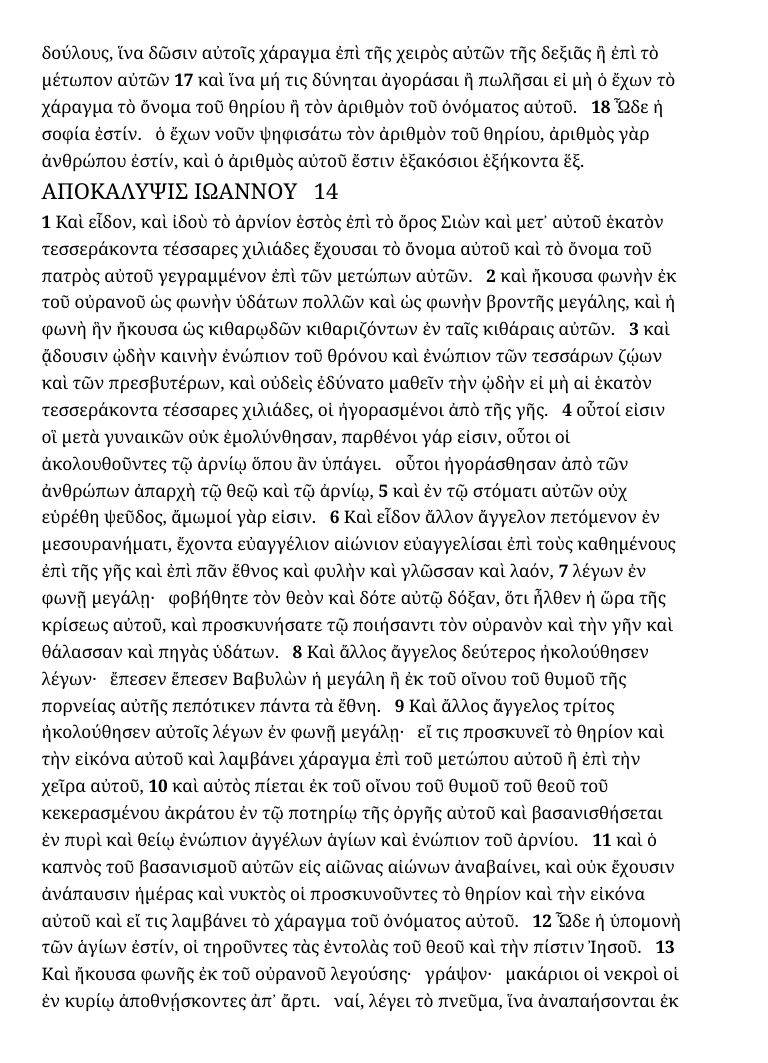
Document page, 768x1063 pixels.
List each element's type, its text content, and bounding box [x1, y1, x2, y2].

text δούλους, ἵνα δῶσιν αὐτοῖς χάραγμα ἐπὶ τῆς χειρὸς αὐτῶν τῆς δεξιᾶς ἢ ἐπὶ τὸ μέτωπον αὐτῶν 17 καὶ ἵνα μή τις δύνηται ἀγοράσαι ἢ πωλῆσαι εἰ μὴ ὁ ἔχων τὸ χάραγμα τὸ ὄνομα τοῦ θηρίου ἢ τὸν ἀριθμὸν τοῦ ὀνόματος αὐτοῦ. 18 Ὧδε ἡ σοφία ἐστίν. ὁ ἔχων νοῦν ψηφισάτω τὸν ἀριθμὸν τοῦ θηρίου, ἀριθμὸς γὰρ ἀνθρώπου ἐστίν, καὶ ὁ ἀριθμὸς αὐτοῦ ἔστιν ἑξακόσιοι ἑξήκοντα ἕξ. [41, 41, 685, 172]
text ΑΠΟΚΑΛΥΨΙΣ ΙΩΑΝΝΟΥ 14 [41, 176, 685, 206]
text 1 Καὶ εἶδον, καὶ ἰδοὺ τὸ ἀρνίον ἑστὸς ἐπὶ τὸ ὄρος Σιὼν καὶ μετ᾽ αὐτοῦ ἑκατὸν τεσσεράκοντα τέσσαρες χιλιάδες ἔχουσαι τὸ ὄνομα αὐτοῦ καὶ τὸ ὄνομα τοῦ πατρὸς αὐτοῦ γεγραμμένον ἐπὶ τῶν μετώπων αὐτῶν. 2 καὶ ἤκουσα φωνὴν ἐκ τοῦ οὐρανοῦ ὡς φωνὴν ὑδάτων πολλῶν καὶ ὡς φωνὴν βροντῆς μεγάλης, καὶ ἡ φωνὴ ἣν ἤκουσα ὡς κιθαρῳδῶν κιθαριζόντων ἐν ταῖς κιθάραις αὐτῶν. 3 καὶ ᾄδουσιν ᾠδὴν καινὴν ἐνώπιον τοῦ θρόνου καὶ ἐνώπιον τῶν τεσσάρων ζῴων καὶ τῶν πρεσβυτέρων, καὶ οὐδεὶς ἐδύνατο μαθεῖν τὴν ᾠδὴν εἰ μὴ αἱ ἑκατὸν τεσσεράκοντα τέσσαρες χιλιάδες, οἱ ἠγορασμένοι ἀπὸ τῆς γῆς. 4 οὗτοί εἰσιν οἳ μετὰ γυναικῶν οὐκ ἐμολύνθησαν, παρθένοι γάρ εἰσιν, οὗτοι οἱ ἀκολουθοῦντες τῷ ἀρνίῳ ὅπου ἂν ὑπάγει. οὗτοι ἠγοράσθησαν ἀπὸ τῶν ἀνθρώπων ἀπαρχὴ τῷ θεῷ καὶ τῷ ἀρνίῳ, 5 καὶ ἐν τῷ στόματι αὐτῶν οὐχ εὑρέθη ψεῦδος, ἄμωμοί γὰρ εἰσιν. 6 Καὶ εἶδον ἄλλον ἄγγελον πετόμενον ἐν μεσουρανήματι, ἔχοντα εὐαγγέλιον αἰώνιον εὐαγγελίσαι ἐπὶ τοὺς καθημένους ἐπὶ τῆς γῆς καὶ ἐπὶ πᾶν ἔθνος καὶ φυλὴν καὶ γλῶσσαν καὶ λαόν, 7 λέγων ἐν φωνῇ μεγάλῃ· φοβήθητε τὸν θεὸν καὶ δότε αὐτῷ δόξαν, ὅτι ἦλθεν ἡ ὥρα τῆς κρίσεως αὐτοῦ, καὶ προσκυνήσατε τῷ ποιήσαντι τὸν οὐρανὸν καὶ τὴν γῆν καὶ θάλασσαν καὶ πηγὰς ὑδάτων. 8 Καὶ ἄλλος ἄγγελος δεύτερος ἠκολούθησεν λέγων· ἔπεσεν ἔπεσεν Βαβυλὼν ἡ μεγάλη ἣ ἐκ τοῦ οἴνου τοῦ θυμοῦ τῆς πορνείας αὐτῆς πεπότικεν πάντα τὰ ἔθνη. 9 Καὶ ἄλλος ἄγγελος τρίτος ἠκολούθησεν αὐτοῖς λέγων ἐν φωνῇ μεγάλῃ· εἴ τις προσκυνεῖ τὸ θηρίον καὶ τὴν εἰκόνα αὐτοῦ καὶ λαμβάνει χάραγμα ἐπὶ τοῦ μετώπου αὐτοῦ ἢ ἐπὶ τὴν χεῖρα αὐτοῦ, 10 καὶ αὐτὸς πίεται ἐκ τοῦ οἴνου τοῦ θυμοῦ τοῦ θεοῦ τοῦ κεκερασμένου ἀκράτου ἐν τῷ ποτηρίῳ τῆς ὀργῆς αὐτοῦ καὶ βασανισθήσεται ἐν πυρὶ καὶ θείῳ ἐνώπιον ἀγγέλων ἁγίων καὶ ἐνώπιον τοῦ ἀρνίου. 11 καὶ ὁ καπνὸς τοῦ βασανισμοῦ αὐτῶν εἰς αἰῶνας αἰώνων ἀναβαίνει, καὶ οὐκ ἔχουσιν ἀνάπαυσιν ἡμέρας καὶ νυκτὸς οἱ προσκυνοῦντες τὸ θηρίον καὶ τὴν εἰκόνα αὐτοῦ καὶ εἴ τις λαμβάνει τὸ χάραγμα τοῦ ὀνόματος αὐτοῦ. 12 Ὧδε ἡ ὑπομονὴ τῶν ἁγίων ἐστίν, οἱ τηροῦντες τὰς ἐντολὰς τοῦ θεοῦ καὶ τὴν πίστιν Ἰησοῦ. 13 Καὶ ἤκουσα φωνῆς ἐκ τοῦ οὐρανοῦ λεγούσης· γράψον· μακάριοι οἱ νεκροὶ οἱ ἐν κυρίῳ ἀποθνῄσκοντες ἀπ᾽ ἄρτι. ναί, λέγει τὸ πνεῦμα, ἵνα ἀναπαήσονται ἐκ [41, 210, 685, 1013]
